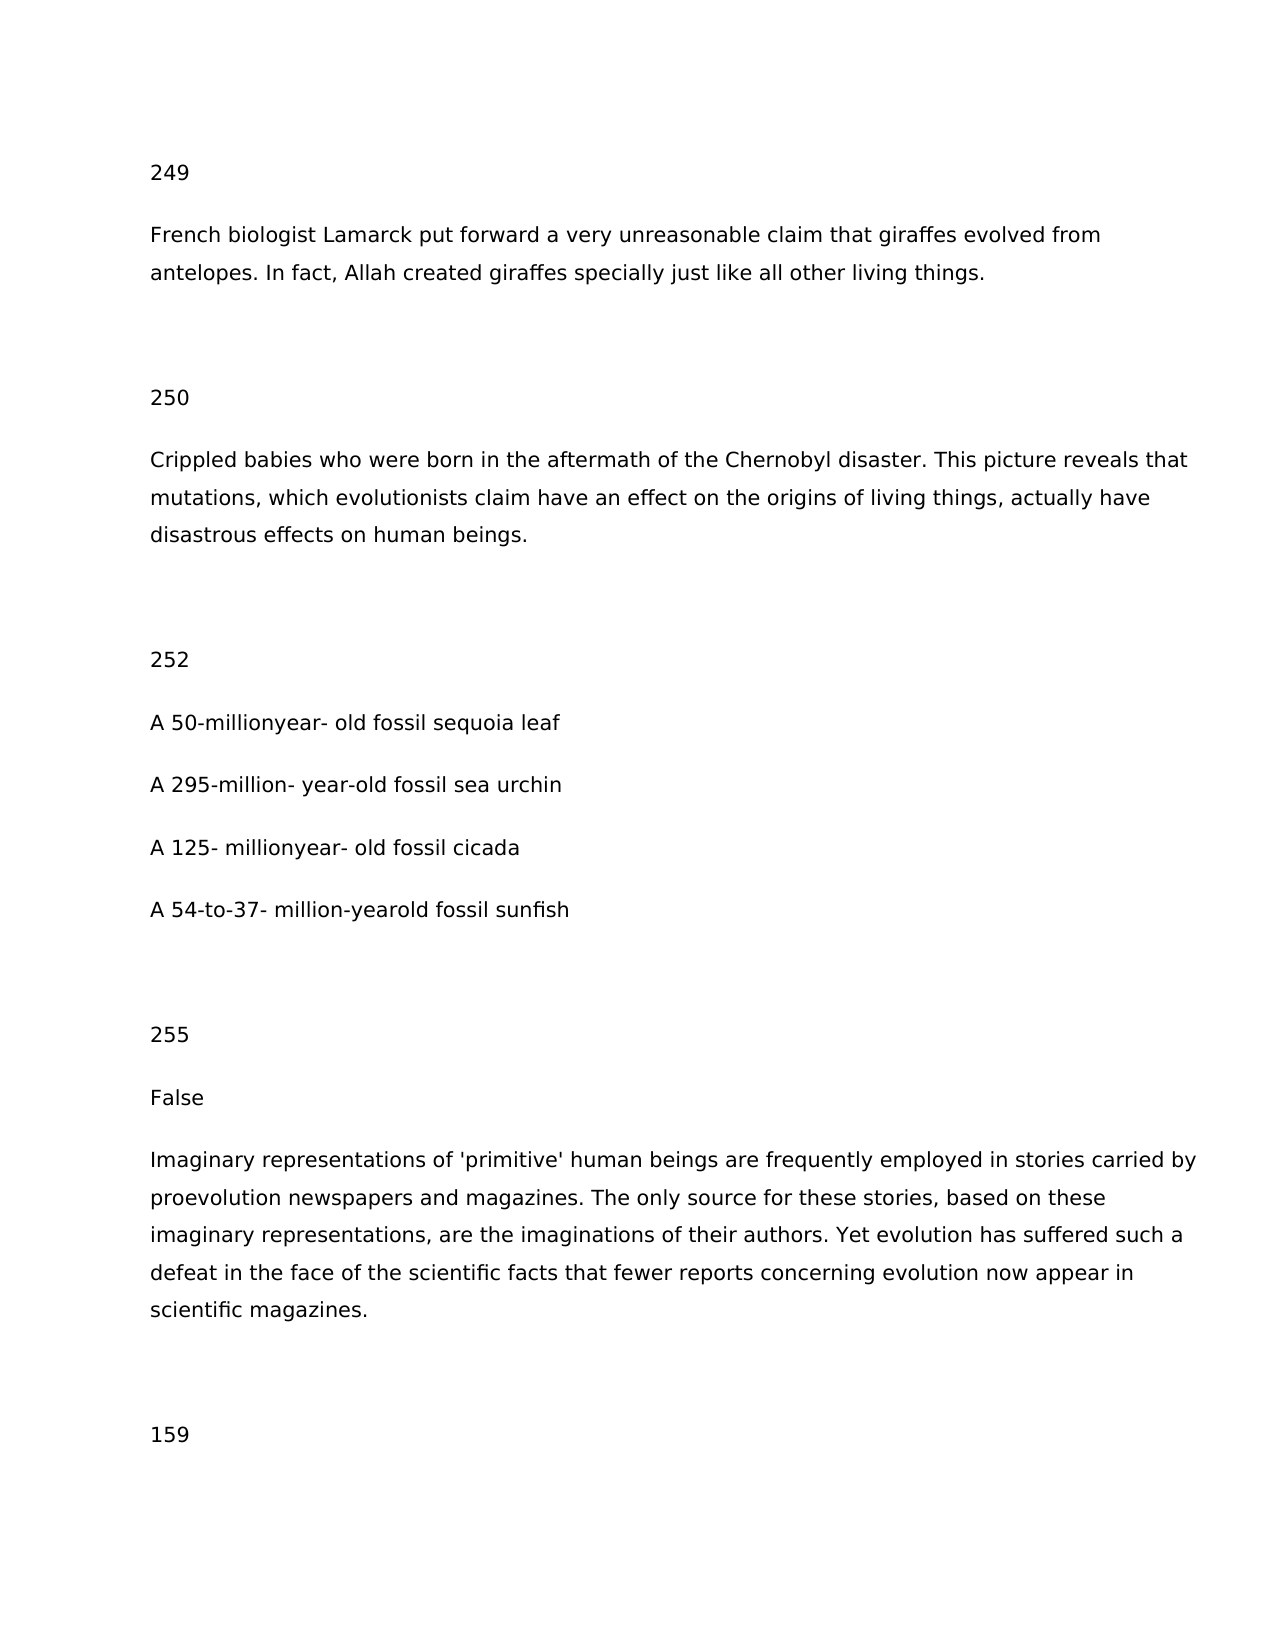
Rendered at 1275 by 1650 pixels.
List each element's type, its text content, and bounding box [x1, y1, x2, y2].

text 159 [150, 1412, 1200, 1450]
text A 125- millionyear- old fossil cicada [150, 825, 1200, 862]
text Imaginary representations of 'primitive' human beings are frequently employed in stories carried by proevolution newspapers and magazines. The only source for these stories, based on these imaginary representations, are the imaginations of their authors. Yet evolution has suffered such a defeat in the face of the scientific facts that fewer reports concerning evolution now appear in scientific magazines. [150, 1137, 1200, 1325]
text Crippled babies who were born in the aftermath of the Chernobyl disaster. This picture reveals that mutations, which evolutionists claim have an effect on the origins of living things, actually have disastrous effects on human beings. [150, 437, 1200, 550]
text A 50-millionyear- old fossil sequoia leaf [150, 700, 1200, 737]
text French biologist Lamarck put forward a very unreasonable claim that giraffes evolved from antelopes. In fact, Allah created giraffes specially just like all other living things. [150, 212, 1200, 287]
text 249 [150, 150, 1200, 187]
text False [150, 1075, 1200, 1112]
text A 295-million- year-old fossil sea urchin [150, 762, 1200, 800]
text 255 [150, 1012, 1200, 1050]
text 250 [150, 375, 1200, 412]
text A 54-to-37- million-yearold fossil sunfish [150, 887, 1200, 925]
text 252 [150, 637, 1200, 675]
